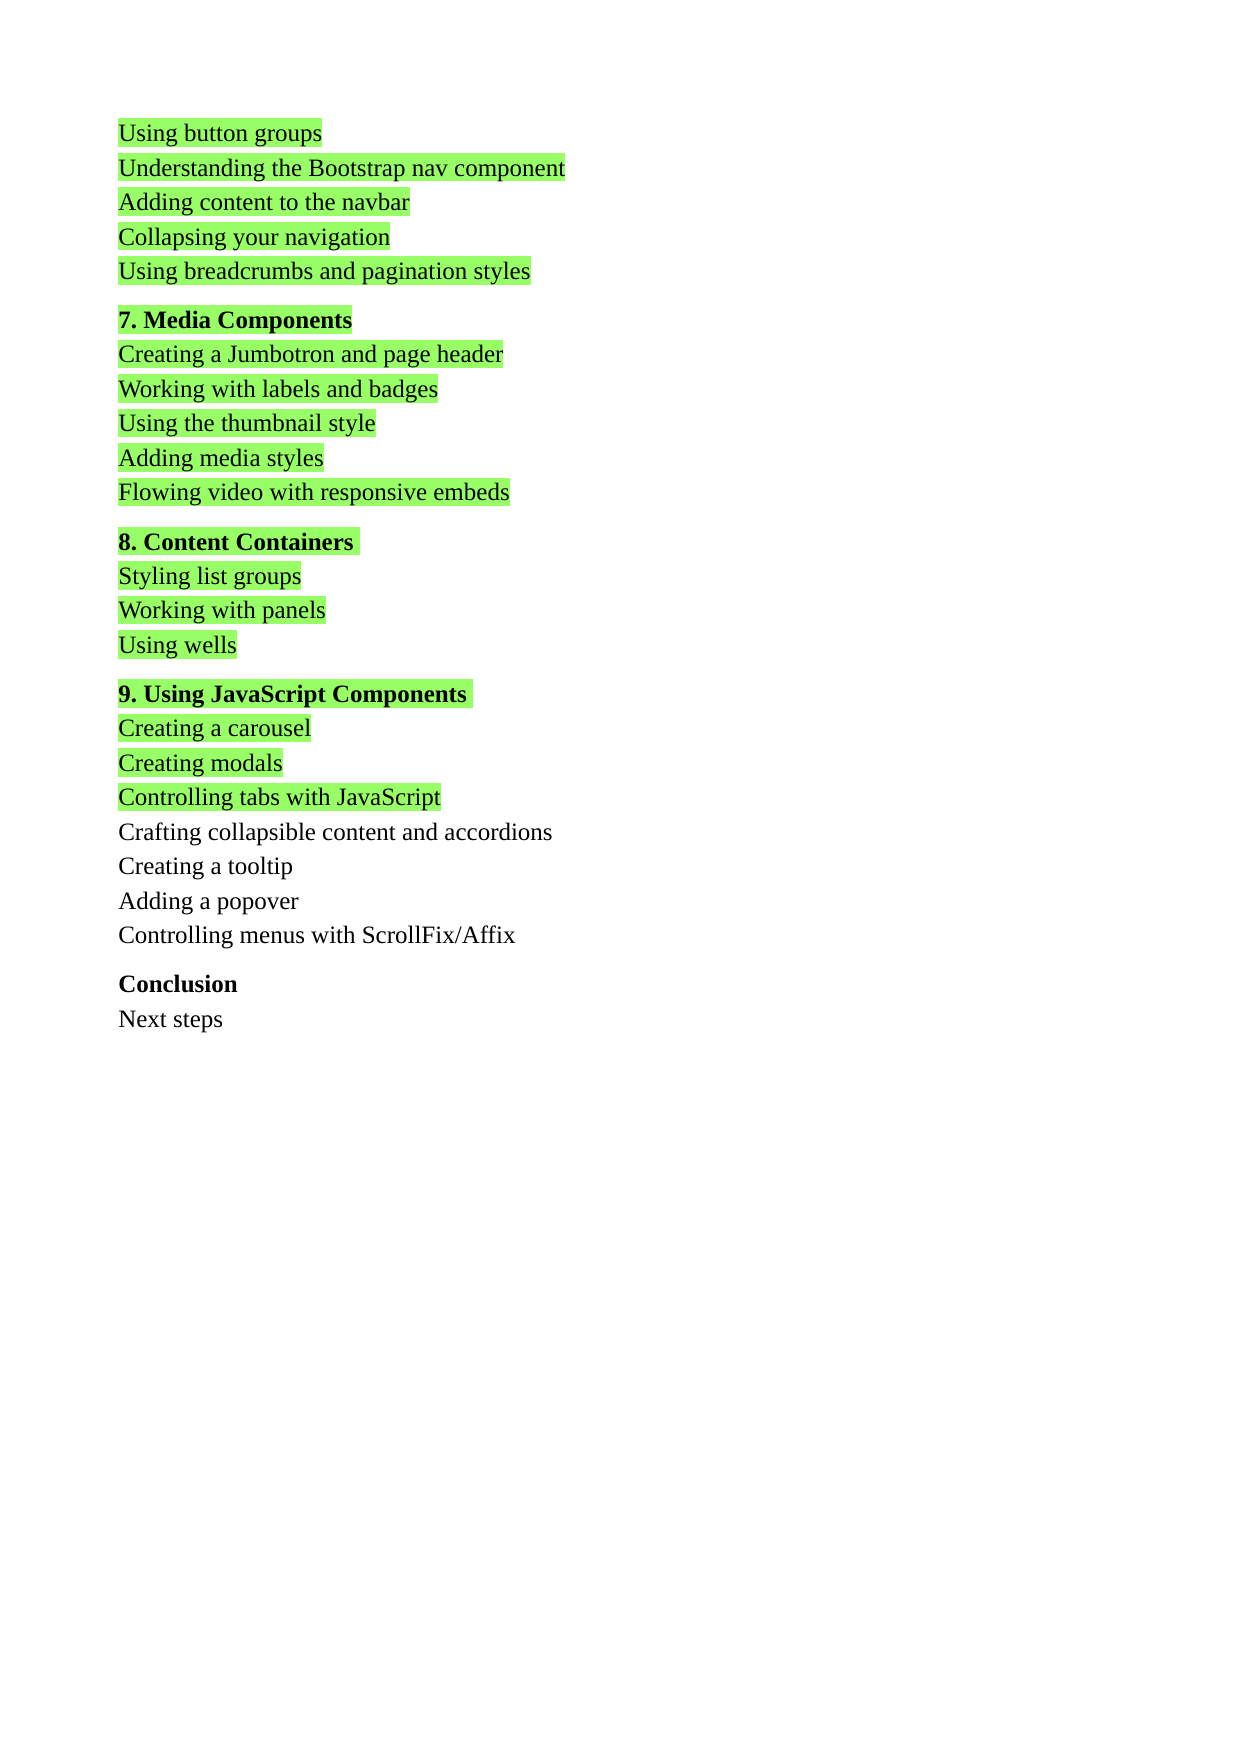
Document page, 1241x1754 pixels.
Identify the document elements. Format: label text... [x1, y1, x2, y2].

text Using button groups Understanding the Bootstrap nav component Adding content to the navbar Collapsing your navigation Using breadcrumbs and pagination styles [118, 118, 1122, 285]
text 8. Content Containers Styling list groups Working with panels Using wells [118, 527, 1122, 659]
text Conclusion Next steps [118, 969, 1122, 1033]
text 9. Using JavaScript Components Creating a carousel Creating modals Controlling tabs with JavaScript Crafting collapsible content and accordions Creating a tooltip Adding a popover Controlling menus with ScrollFix/Affix [118, 679, 1122, 949]
text 7. Media Components Creating a Jumbotron and page header Working with labels and badges Using the thumbnail style Adding media styles Flowing video with responsive embeds [118, 305, 1122, 506]
